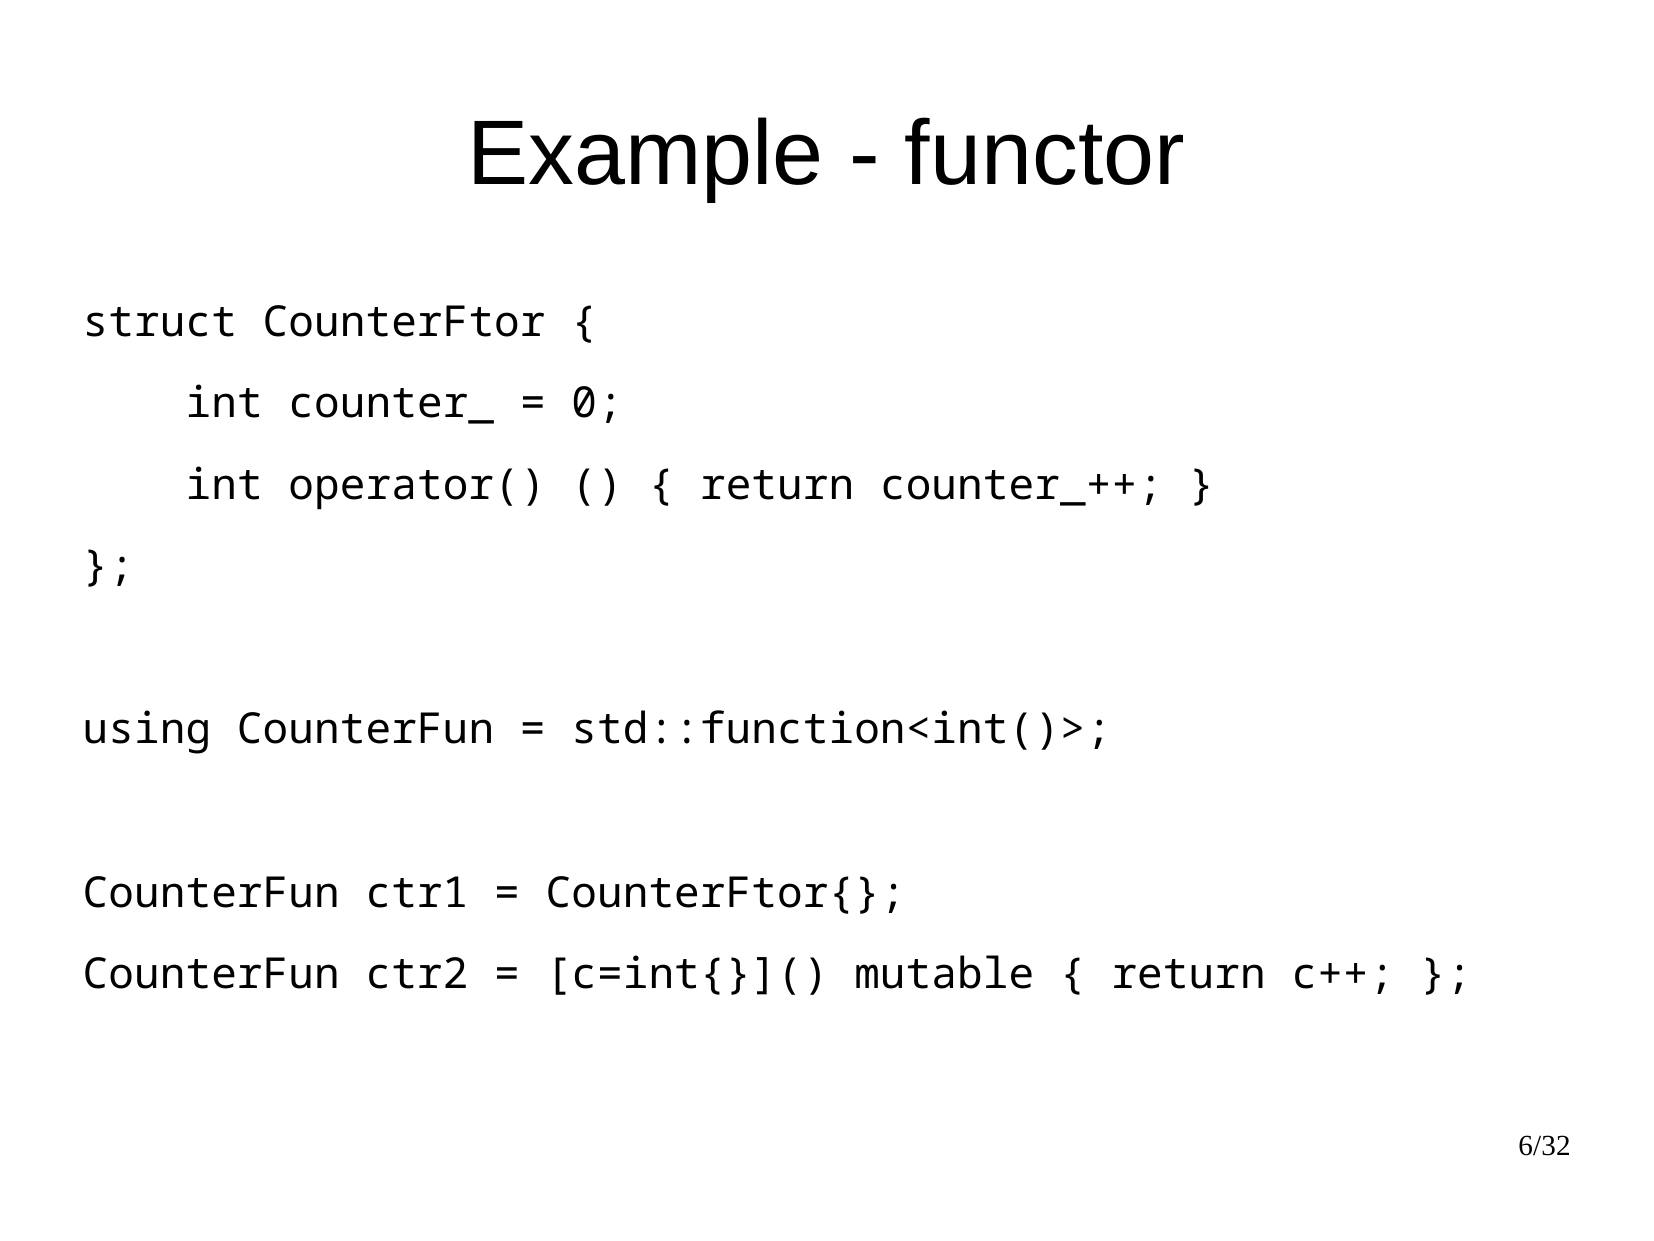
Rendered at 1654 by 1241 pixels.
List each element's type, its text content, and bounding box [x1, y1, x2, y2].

title Example - functor [82, 49, 1571, 257]
list struct CounterFtor { int counter_ = 0; int operator() () { return counter_++; } }; using CounterFun = std::function<int()>; CounterFun ctr1 = CounterFtor{}; CounterFun ctr2 = [c=int{}]() mutable { return c++; }; [82, 290, 1571, 1010]
